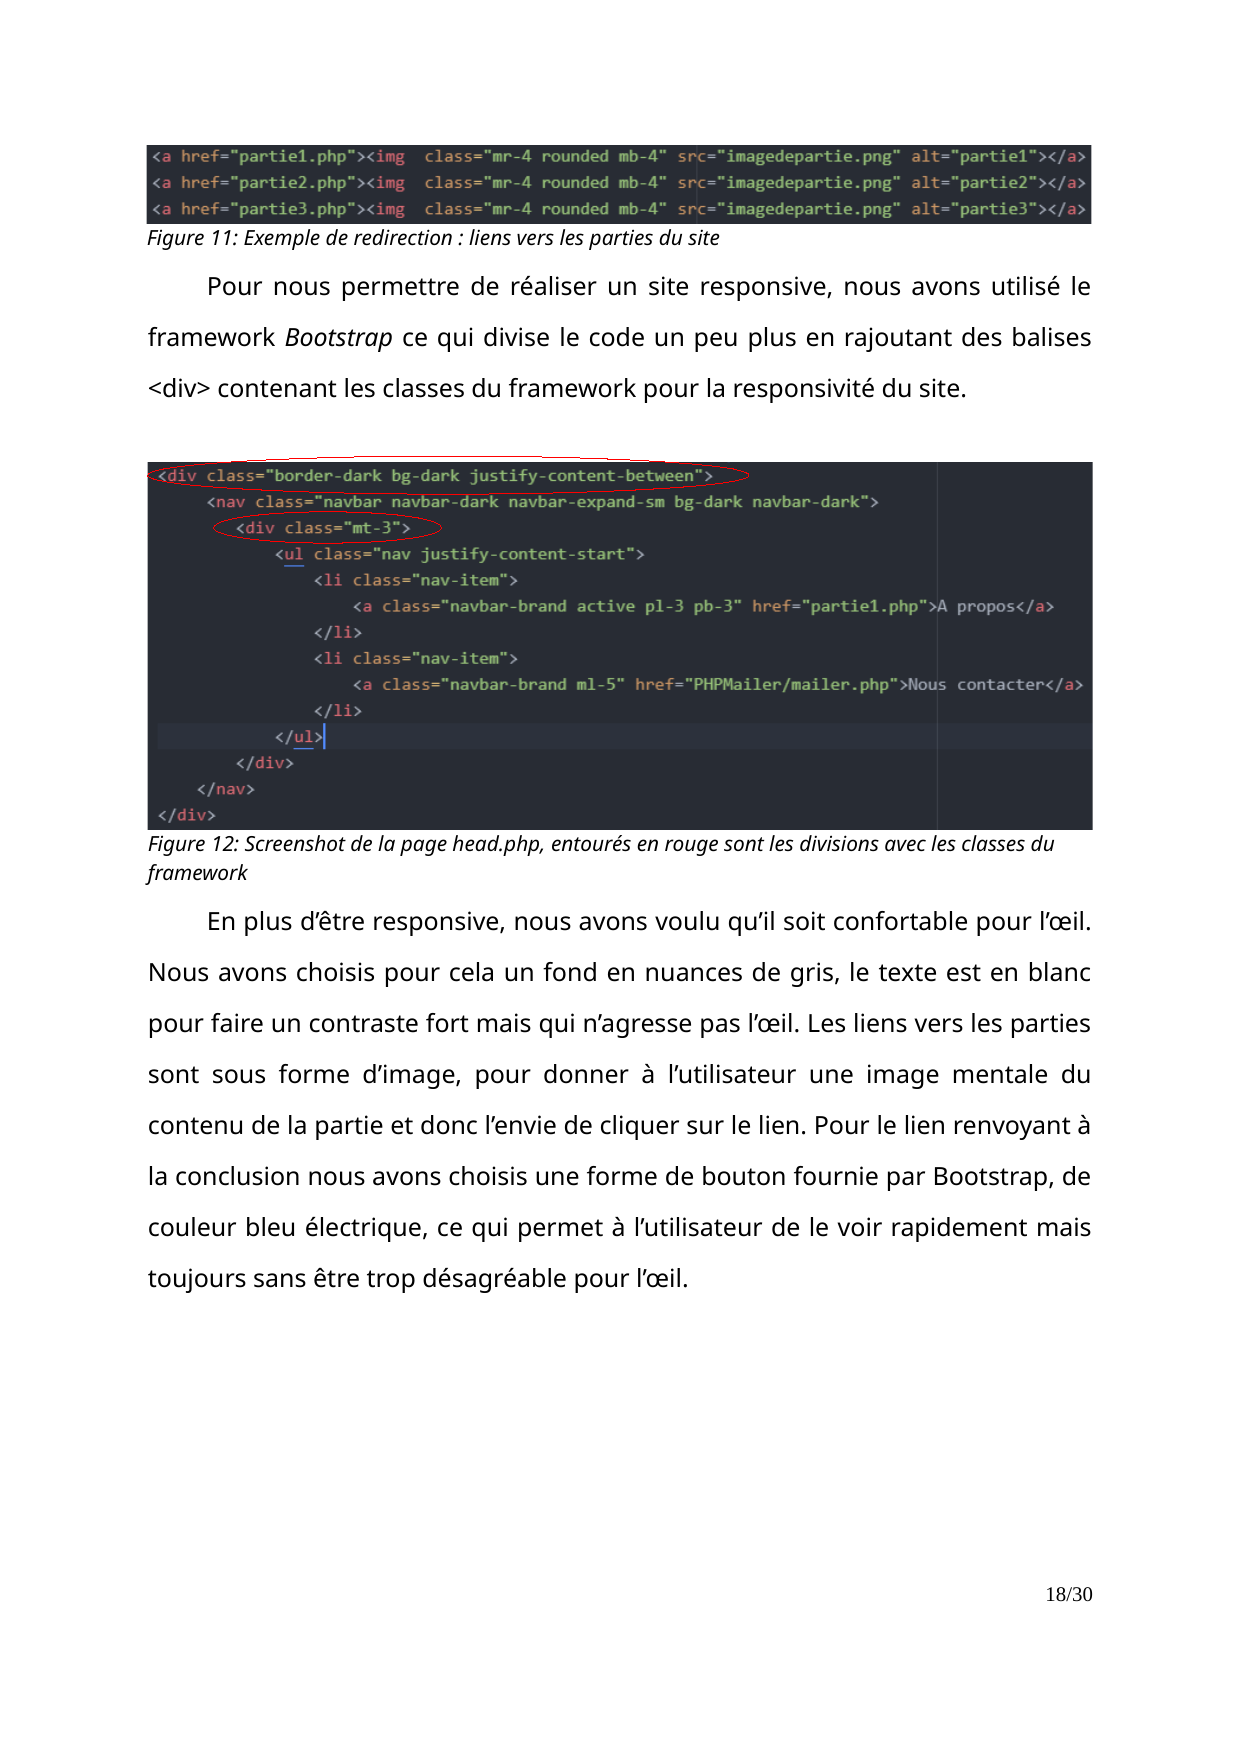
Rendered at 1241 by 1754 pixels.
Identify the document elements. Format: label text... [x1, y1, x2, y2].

text Figure 11: Exemple de redirection : liens vers les parties du site [147, 224, 1092, 252]
text [147, 140, 1092, 145]
text [148, 434, 1093, 456]
text En plus d’être responsive, nous avons voulu qu’il soit confortable pour l’œil. Nous avons choisis pour cela un fond en nuances de gris, le texte est en blanc pour faire un contraste fort mais qui n’agresse pas l’œil. Les liens vers les parties sont sous forme d’image, pour donner à l’utilisateur une image mentale du contenu de la partie et donc l’envie de cliquer sur le lien. Pour le lien renvoyant à la conclusion nous avons choisis une forme de bouton fournie par Bootstrap, de couleur bleu électrique, ce qui permet à l’utilisateur de le voir rapidement mais toujours sans être trop désagréable pour l’œil. [148, 886, 1093, 1294]
text [148, 456, 1093, 462]
text Figure 12: Screenshot de la page head.php, entourés en rouge sont les divisions avec les classes du framework [148, 830, 1093, 886]
text Pour nous permettre de réaliser un site responsive, nous avons utilisé le framework Bootstrap ce qui divise le code un peu plus en rajoutant des balises <div> contenant les classes du framework pour la responsivité du site. [148, 148, 1093, 405]
picture [146, 145, 1092, 224]
picture [147, 462, 1093, 830]
